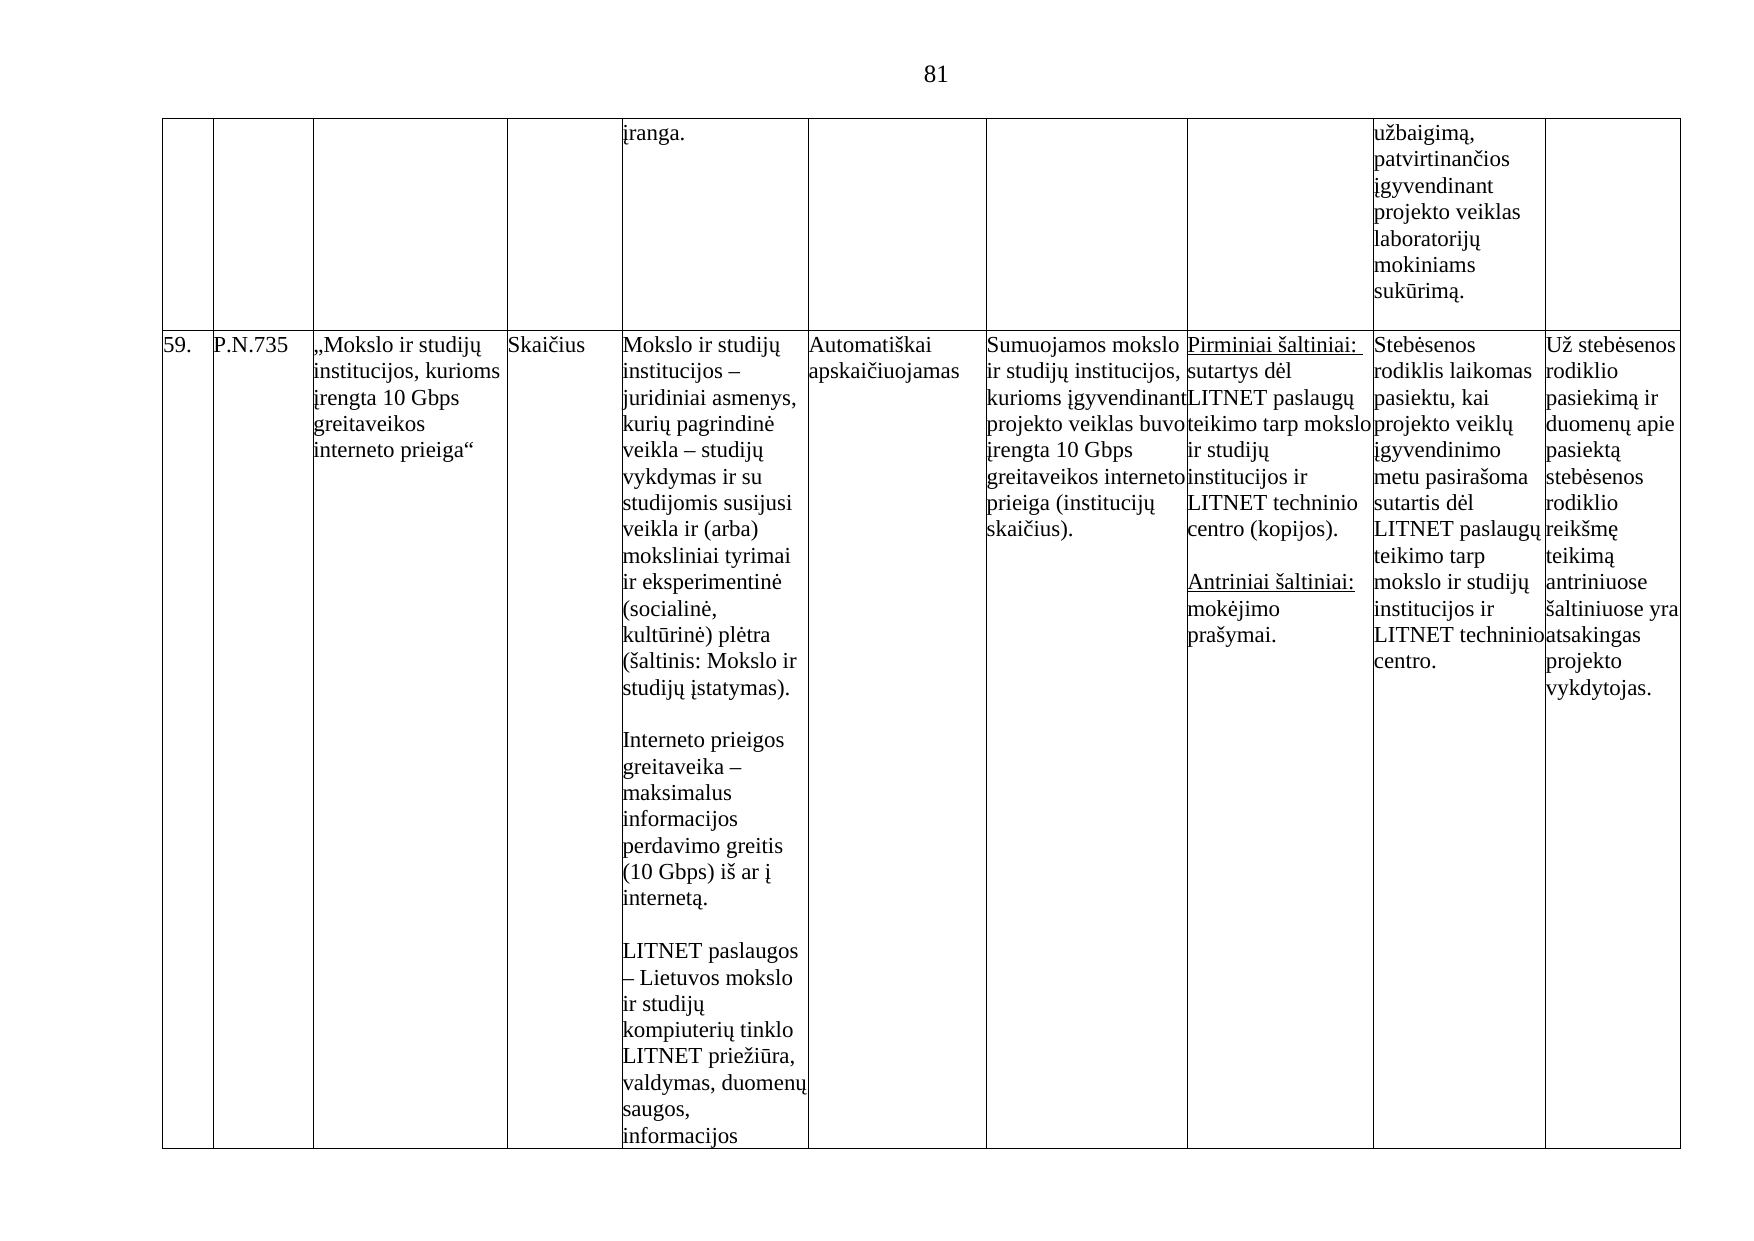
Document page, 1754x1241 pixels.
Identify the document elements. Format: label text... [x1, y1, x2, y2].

table_cell Už stebėsenos rodiklio pasiekimą ir duomenų apie pasiektą stebėsenos rodiklio reikšmę teikimą antriniuose šaltiniuose yra atsakingas projekto vykdytojas. [1546, 331, 1680, 1148]
table_cell [314, 119, 507, 330]
table_cell Mokslo ir studijų institucijos – juridiniai asmenys, kurių pagrindinė veikla – studijų vykdymas ir su studijomis susijusi veikla ir (arba) moksliniai tyrimai ir eksperimentinė (socialinė, kultūrinė) plėtra (šaltinis: Mokslo ir studijų įstatymas). Interneto prieigos greitaveika – maksimalus informacijos perdavimo greitis (10 Gbps) iš ar į internetą. LITNET paslaugos – Lietuvos mokslo ir studijų kompiuterių tinklo LITNET priežiūra, valdymas, duomenų saugos, informacijos [623, 331, 808, 1148]
table_cell Skaičius [508, 331, 622, 1148]
table_cell [214, 119, 313, 330]
table_cell P.N.735 [214, 331, 313, 1148]
table_cell užbaigimą, patvirtinančios įgyvendinant projekto veiklas laboratorijų mokiniams sukūrimą. [1374, 119, 1545, 330]
table_cell Automatiškai apskaičiuojamas [809, 331, 986, 1148]
table_cell Pirminiai šaltiniai: sutartys dėl LITNET paslaugų teikimo tarp mokslo ir studijų institucijos ir LITNET techninio centro (kopijos). Antriniai šaltiniai: mokėjimo prašymai. [1188, 331, 1373, 1148]
table_cell Stebėsenos rodiklis laikomas pasiektu, kai projekto veiklų įgyvendinimo metu pasirašoma sutartis dėl LITNET paslaugų teikimo tarp mokslo ir studijų institucijos ir LITNET techninio centro. [1374, 331, 1545, 1148]
table_cell [1188, 119, 1373, 330]
table_cell „Mokslo ir studijų institucijos, kurioms įrengta 10 Gbps greitaveikos interneto prieiga“ [314, 331, 507, 1148]
table_cell [163, 119, 213, 330]
table_cell [508, 119, 622, 330]
table_cell 59. [163, 331, 213, 1148]
table_cell [809, 119, 986, 330]
table_cell [987, 119, 1187, 330]
table_cell įranga. [623, 119, 808, 330]
table_cell [1546, 119, 1680, 330]
table_cell Sumuojamos mokslo ir studijų institucijos, kurioms įgyvendinant projekto veiklas buvo įrengta 10 Gbps greitaveikos interneto prieiga (institucijų skaičius). [987, 331, 1187, 1148]
